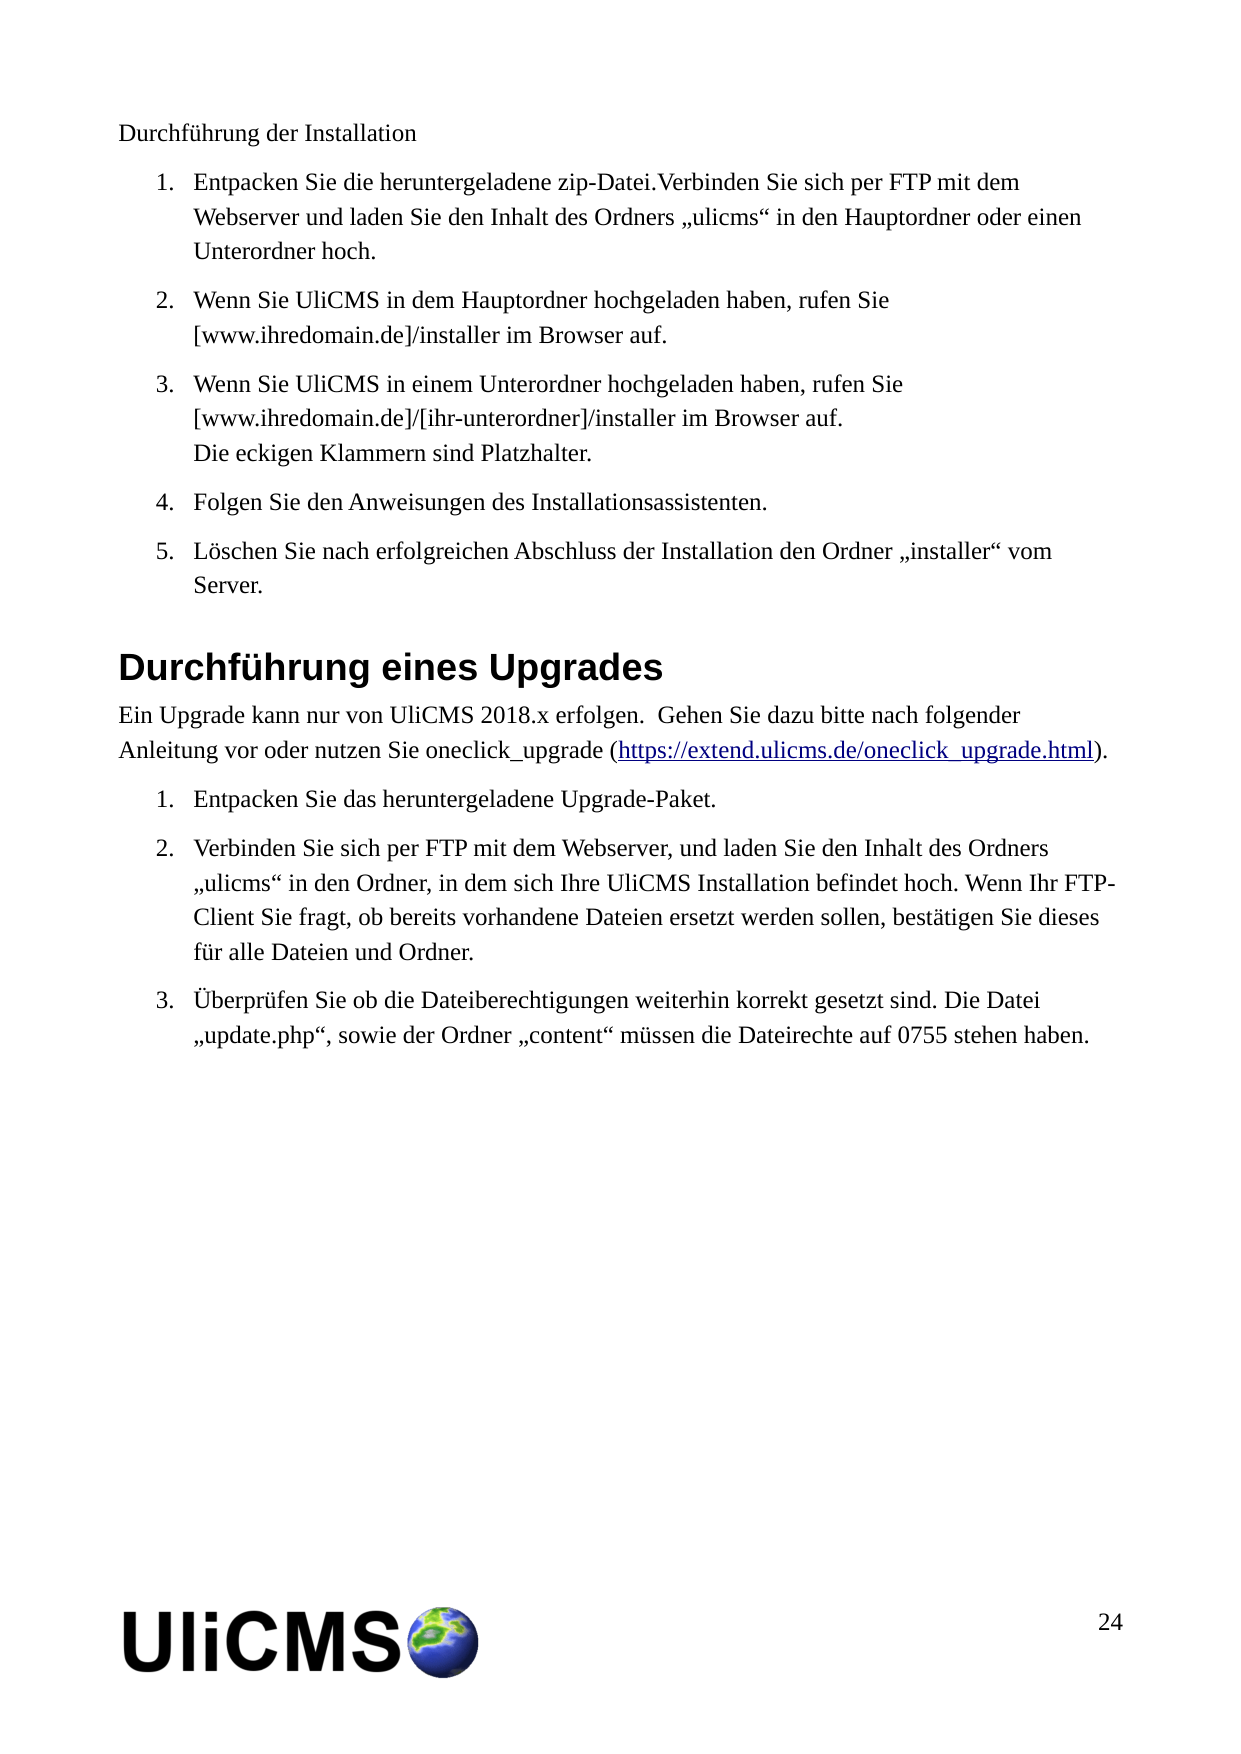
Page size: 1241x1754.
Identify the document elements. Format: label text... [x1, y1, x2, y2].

list Wenn Sie UliCMS in einem Unterordner hochgeladen haben, rufen Sie [www.ihredomain.de]/[ihr-unterordner]/installer im Browser auf. Die eckigen Klammern sind Platzhalter. [156, 369, 1123, 466]
list Entpacken Sie die heruntergeladene zip-Datei.Verbinden Sie sich per FTP mit dem Webserver und laden Sie den Inhalt des Ordners „ulicms“ in den Hauptordner oder einen Unterordner hoch. [156, 167, 1123, 265]
list Entpacken Sie das heruntergeladene Upgrade-Paket. [156, 784, 1123, 813]
picture [118, 1607, 479, 1681]
list Löschen Sie nach erfolgreichen Abschluss der Installation den Ordner „installer“ vom Server. [156, 536, 1123, 599]
list Wenn Sie UliCMS in dem Hauptordner hochgeladen haben, rufen Sie [www.ihredomain.de]/installer im Browser auf. [156, 285, 1123, 348]
list Überprüfen Sie ob die Dateiberechtigungen weiterhin korrekt gesetzt sind. Die Datei „update.php“, sowie der Ordner „content“ müssen die Dateirechte auf 0755 stehen haben. [156, 986, 1123, 1049]
list Verbinden Sie sich per FTP mit dem Webserver, und laden Sie den Inhalt des Ordners „ulicms“ in den Ordner, in dem sich Ihre UliCMS Installation befindet hoch. Wenn Ihr FTP-Client Sie fragt, ob bereits vorhandene Dateien ersetzt werden sollen, bestätigen Sie dieses für alle Dateien und Ordner. [156, 833, 1123, 965]
text Ein Upgrade kann nur von UliCMS 2018.x erfolgen. Gehen Sie dazu bitte nach folgender Anleitung vor oder nutzen Sie oneclick_upgrade (https://extend.ulicms.de/oneclick_upgrade.html). [118, 701, 1123, 764]
list Folgen Sie den Anweisungen des Installationsassistenten. [156, 487, 1123, 516]
